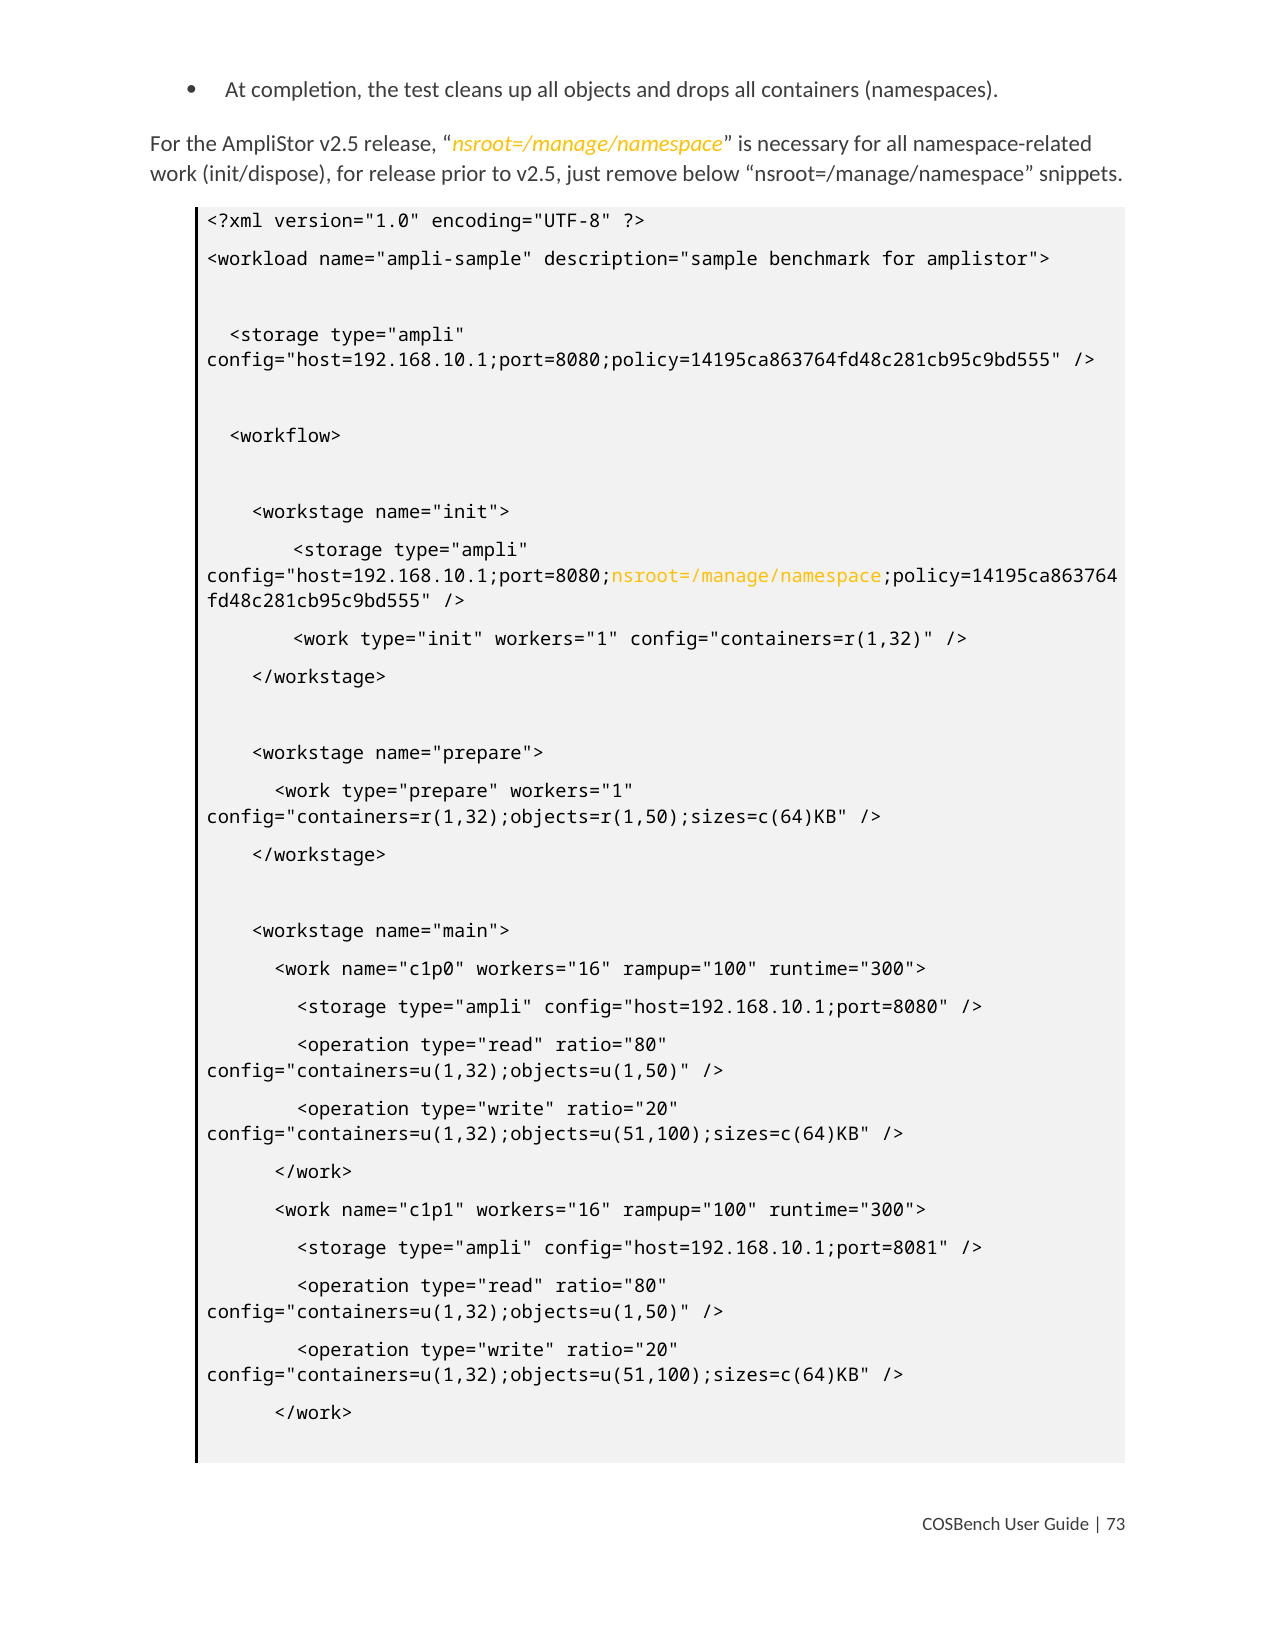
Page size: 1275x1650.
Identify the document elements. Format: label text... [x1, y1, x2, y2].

text </work> [198, 1158, 1125, 1184]
text For the AmpliStor v2.5 release, “nsroot=/manage/namespace” is necessary for all namespace-related work (init/dispose), for release prior to v2.5, just remove below “nsroot=/manage/namespace” snippets. [150, 129, 1125, 187]
text <workload name="ampli-sample" description="sample benchmark for amplistor"> [198, 245, 1125, 270]
text <workstage name="main"> [198, 917, 1125, 943]
text <operation type="write" ratio="20" config="containers=u(1,32);objects=u(51,100);sizes=c(64)KB" /> [198, 1336, 1125, 1387]
text <operation type="write" ratio="20" config="containers=u(1,32);objects=u(51,100);sizes=c(64)KB" /> [198, 1095, 1125, 1146]
text <operation type="read" ratio="80" config="containers=u(1,32);objects=u(1,50)" /> [198, 1031, 1125, 1082]
text <work name="c1p0" workers="16" rampup="100" runtime="300"> [198, 955, 1125, 981]
text <workflow> [198, 422, 1125, 448]
text </work> [198, 1399, 1125, 1425]
text <storage type="ampli" config="host=192.168.10.1;port=8080;policy=14195ca863764fd48c281cb95c9bd555" /> [198, 321, 1125, 372]
text </workstage> [198, 664, 1125, 689]
text <workstage name="init"> [198, 498, 1125, 524]
text <work type="init" workers="1" config="containers=r(1,32)" /> [198, 626, 1125, 651]
text </workstage> [198, 841, 1125, 867]
text <operation type="read" ratio="80" config="containers=u(1,32);objects=u(1,50)" /> [198, 1272, 1125, 1323]
text <storage type="ampli" config="host=192.168.10.1;port=8080;nsroot=/manage/namespace;policy=14195ca863764fd48c281cb95c9bd555" /> [198, 537, 1125, 613]
text <storage type="ampli" config="host=192.168.10.1;port=8080" /> [198, 993, 1125, 1019]
text <storage type="ampli" config="host=192.168.10.1;port=8081" /> [198, 1234, 1125, 1260]
text <workstage name="prepare"> [198, 740, 1125, 765]
text <?xml version="1.0" encoding="UTF-8" ?> [198, 207, 1125, 232]
text <work type="prepare" workers="1" config="containers=r(1,32);objects=r(1,50);sizes=c(64)KB" /> [198, 778, 1125, 829]
text <work name="c1p1" workers="16" rampup="100" runtime="300"> [198, 1196, 1125, 1222]
list At completion, the test cleans up all objects and drops all containers (namespaces). [187, 75, 1125, 103]
